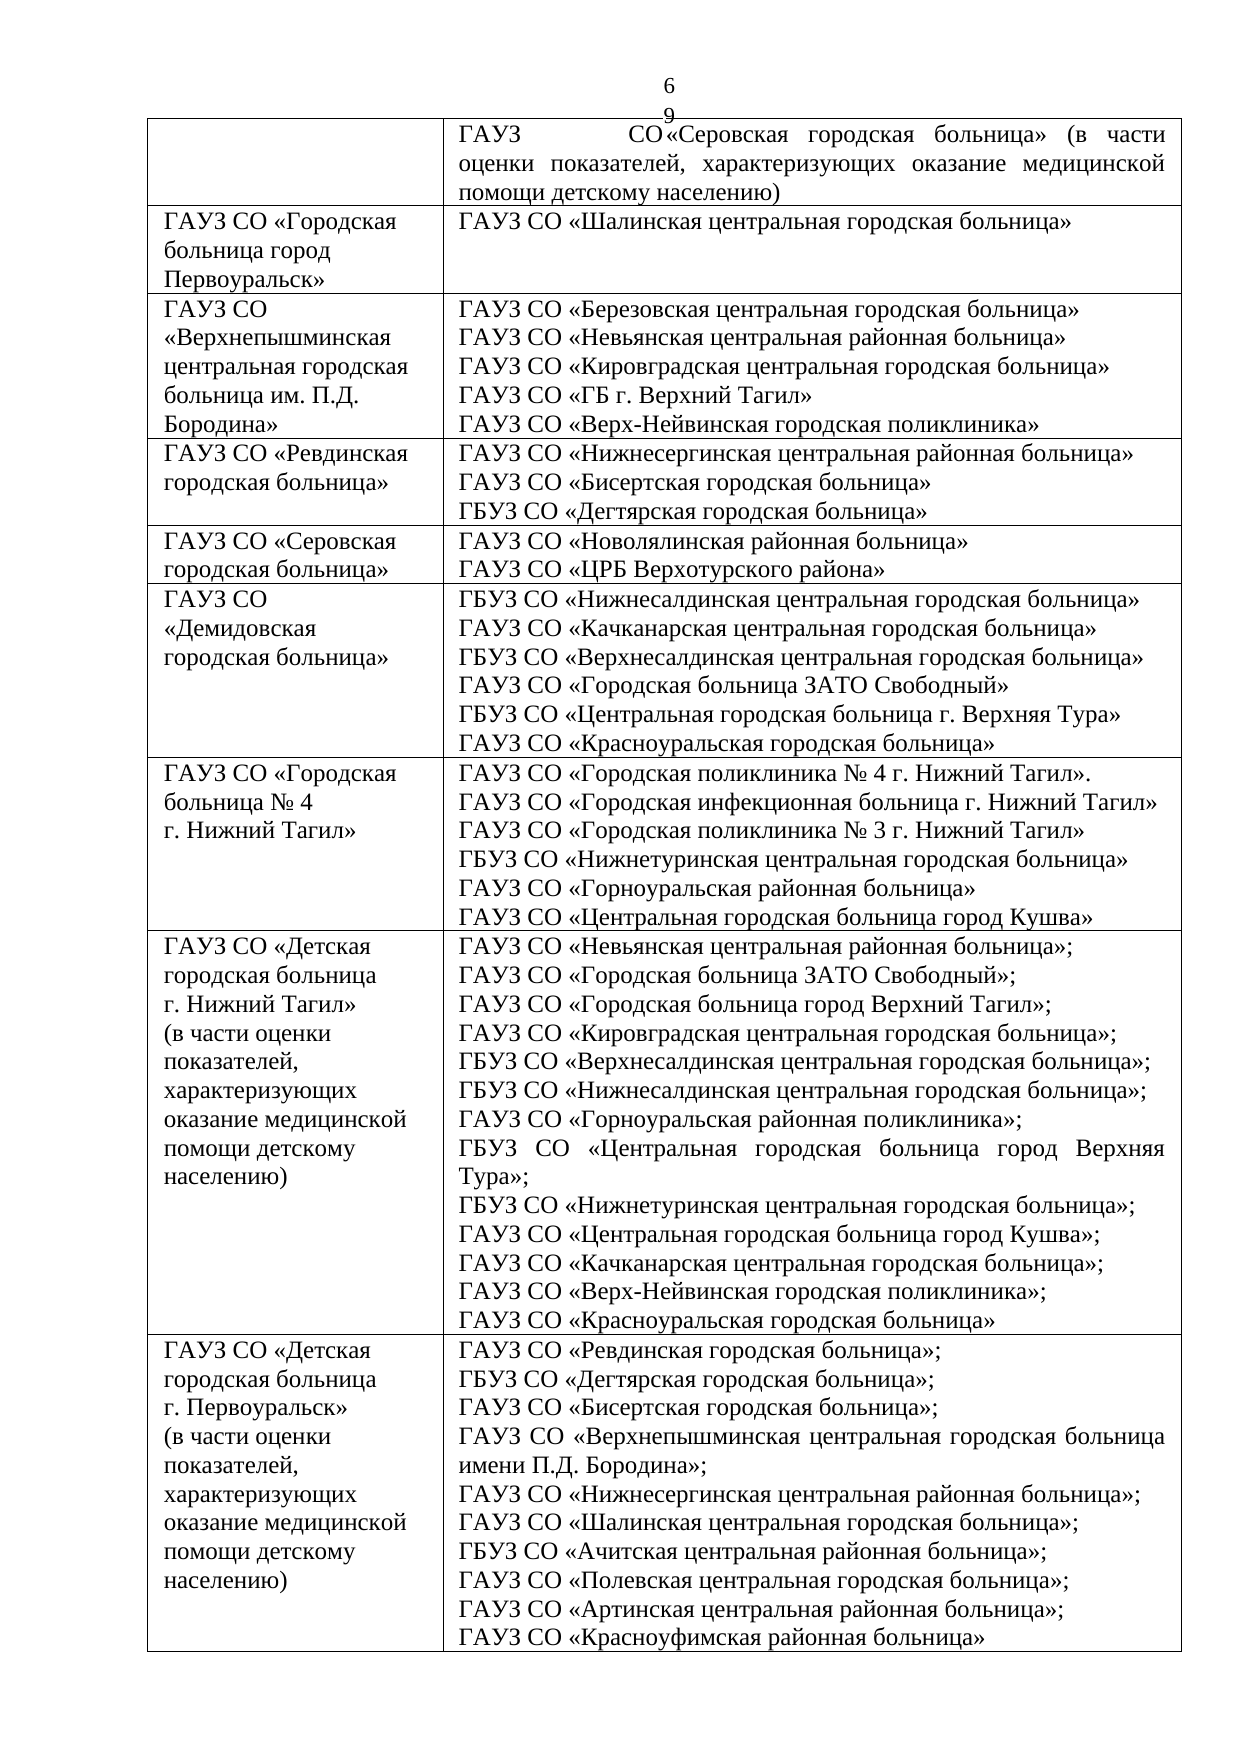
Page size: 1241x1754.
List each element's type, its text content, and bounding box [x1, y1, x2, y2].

table_cell [148, 119, 443, 205]
table_cell ГАУЗ СО «Невьянская центральная районная больница»; ГАУЗ СО «Городская больница ЗАТО Свободный»; ГАУЗ СО «Городская больница город Верхний Тагил»; ГАУЗ СО «Кировградская центральная городская больница»; ГБУЗ СО «Верхнесалдинская центральная городская больница»; ГБУЗ СО «Нижнесалдинская центральная городская больница»; ГАУЗ СО «Горноуральская районная поликлиника»; ГБУЗ СО «Центральная городская больница город Верхняя Тура»; ГБУЗ СО «Нижнетуринская центральная городская больница»; ГАУЗ СО «Центральная городская больница город Кушва»; ГАУЗ СО «Качканарская центральная городская больница»; ГАУЗ СО «Верх-Нейвинская городская поликлиника»; ГАУЗ СО «Красноуральская городская больница» [444, 931, 1181, 1334]
table_cell ГАУЗ СО «Березовская центральная городская больница» ГАУЗ СО «Невьянская центральная районная больница» ГАУЗ СО «Кировградская центральная городская больница» ГАУЗ СО «ГБ г. Верхний Тагил» ГАУЗ СО «Верх-Нейвинская городская поликлиника» [444, 294, 1181, 437]
table_cell ГАУЗ СО «Ревдинская городская больница» [148, 439, 443, 525]
table_cell ГАУЗ СО «Серовская городская больница» [148, 526, 443, 583]
table_cell ГБУЗ СО «Нижнесалдинская центральная городская больница» ГАУЗ СО «Качканарская центральная городская больница» ГБУЗ СО «Верхнесалдинская центральная городская больница» ГАУЗ СО «Городская больница ЗАТО Свободный» ГБУЗ СО «Центральная городская больница г. Верхняя Тура» ГАУЗ СО «Красноуральская городская больница» [444, 584, 1181, 757]
table_cell ГАУЗ СО «Шалинская центральная городская больница» [444, 206, 1181, 293]
table_cell ГАУЗ СО «Детская городская больница г. Нижний Тагил» (в части оценки показателей, характеризующих оказание медицинской помощи детскому населению) [148, 931, 443, 1334]
table_cell ГАУЗ СО «Городская поликлиника № 4 г. Нижний Тагил». ГАУЗ СО «Городская инфекционная больница г. Нижний Тагил» ГАУЗ СО «Городская поликлиника № 3 г. Нижний Тагил» ГБУЗ СО «Нижнетуринская центральная городская больница» ГАУЗ СО «Горноуральская районная больница» ГАУЗ СО «Центральная городская больница город Кушва» [444, 758, 1181, 930]
table_cell ГАУЗ СО «Демидовская городская больница» [148, 584, 443, 757]
table_cell ГАУЗ СО «Серовская городская больница» (в части оценки показателей, характеризующих оказание медицинской помощи детскому населению) [444, 119, 1181, 205]
table_cell ГАУЗ СО «Новолялинская районная больница» ГАУЗ СО «ЦРБ Верхотурского района» [444, 526, 1181, 583]
table_cell ГАУЗ СО «Нижнесергинская центральная районная больница» ГАУЗ СО «Бисертская городская больница» ГБУЗ СО «Дегтярская городская больница» [444, 439, 1181, 525]
table_cell ГАУЗ СО «Городская больница город Первоуральск» [148, 206, 443, 293]
table_cell ГАУЗ СО «Верхнепышминская центральная городская больница им. П.Д. Бородина» [148, 294, 443, 437]
table_cell ГАУЗ СО «Городская больница № 4 г. Нижний Тагил» [148, 758, 443, 930]
table_cell ГАУЗ СО «Детская городская больница г. Первоуральск» (в части оценки показателей, характеризующих оказание медицинской помощи детскому населению) [148, 1335, 443, 1651]
table_cell ГАУЗ СО «Ревдинская городская больница»; ГБУЗ СО «Дегтярская городская больница»; ГАУЗ СО «Бисертская городская больница»; ГАУЗ СО «Верхнепышминская центральная городская больница имени П.Д. Бородина»; ГАУЗ СО «Нижнесергинская центральная районная больница»; ГАУЗ СО «Шалинская центральная городская больница»; ГБУЗ СО «Ачитская центральная районная больница»; ГАУЗ СО «Полевская центральная городская больница»; ГАУЗ СО «Артинская центральная районная больница»; ГАУЗ СО «Красноуфимская районная больница» [444, 1335, 1181, 1651]
